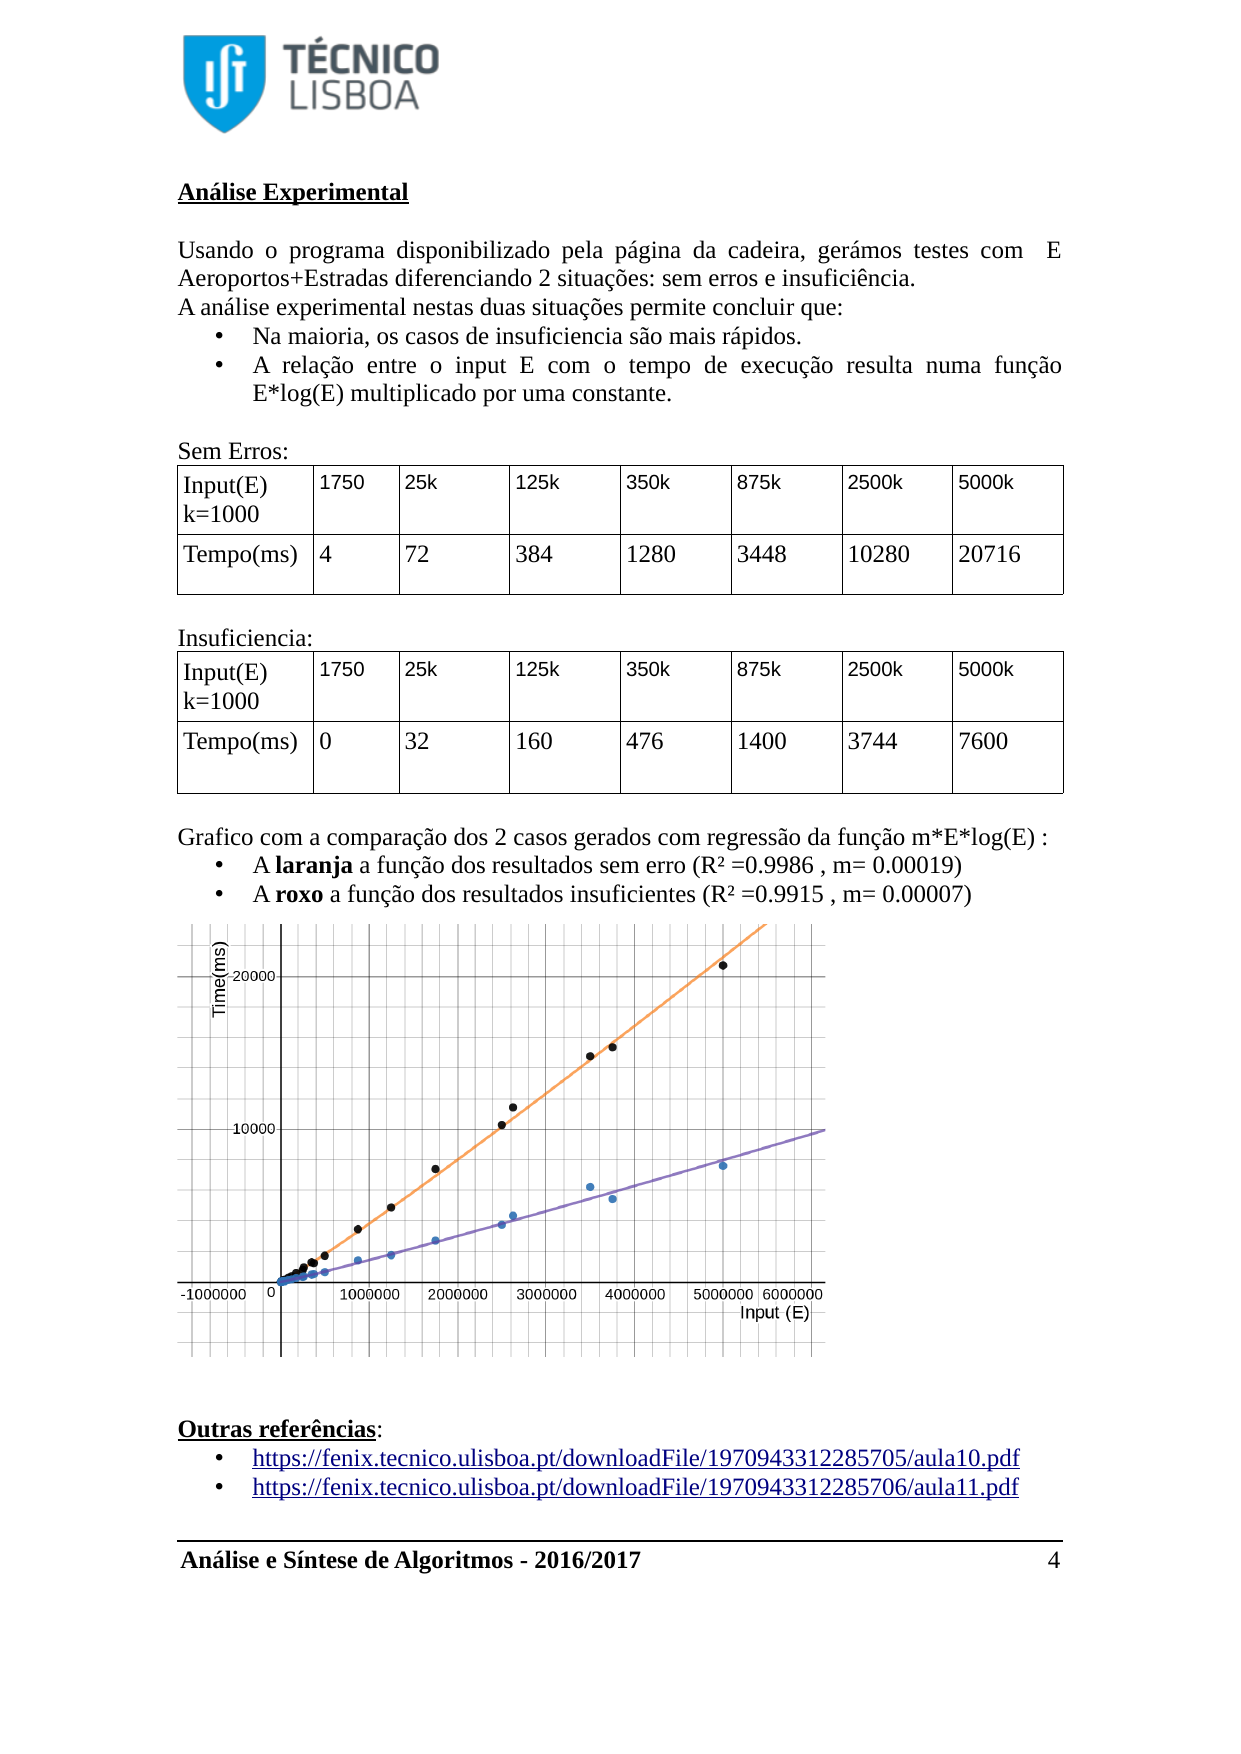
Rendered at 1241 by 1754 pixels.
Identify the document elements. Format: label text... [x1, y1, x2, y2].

table_cell 7600 [953, 722, 1063, 793]
table_cell Tempo(ms) [178, 535, 313, 594]
table_cell Tempo(ms) [178, 722, 313, 793]
table_cell 1400 [732, 722, 842, 793]
table_cell 3744 [843, 722, 952, 793]
table_header 125k [510, 652, 620, 721]
text Análise Experimental [177, 177, 1063, 206]
list A roxo a função dos resultados insuficientes (R² =0.9915 , m= 0.00007) [215, 879, 1063, 908]
text Outras referências: [177, 1414, 1063, 1443]
list Na maioria, os casos de insuficiencia são mais rápidos. [215, 321, 1063, 350]
table_header 5000k [953, 652, 1063, 721]
text Usando o programa disponibilizado pela página da cadeira, gerámos testes com E Aeroportos+Estradas diferenciando 2 situações: sem erros e insuficiência. [177, 235, 1063, 292]
table_cell 72 [400, 535, 509, 594]
table_cell 0 [314, 722, 399, 793]
list A laranja a função dos resultados sem erro (R² =0.9986 , m= 0.00019) [215, 851, 1063, 879]
table_cell 32 [400, 722, 509, 793]
table_header 350k [621, 652, 731, 721]
table_header Input(E) k=1000 [178, 652, 313, 721]
table_header Input(E) k=1000 [178, 466, 313, 534]
table_cell 476 [621, 722, 731, 793]
table_header 2500k [843, 652, 952, 721]
table_cell 384 [510, 535, 620, 594]
table_header 1750 [314, 466, 399, 534]
text Grafico com a comparação dos 2 casos gerados com regressão da função m*E*log(E) : [177, 822, 1063, 851]
list https://fenix.tecnico.ulisboa.pt/downloadFile/1970943312285706/aula11.pdf [215, 1472, 1063, 1501]
text Sem Erros: [177, 436, 1063, 465]
table_header 125k [510, 466, 620, 534]
table_header 350k [621, 466, 731, 534]
text A análise experimental nestas duas situações permite concluir que: [177, 292, 1063, 321]
table_cell 20716 [953, 535, 1063, 594]
table_cell 160 [510, 722, 620, 793]
table_header 5000k [953, 466, 1063, 534]
table_header 25k [400, 652, 509, 721]
table_header 1750 [314, 652, 399, 721]
picture [177, 924, 826, 1357]
text Insuficiencia: [177, 623, 1063, 651]
table_cell 3448 [732, 535, 842, 594]
list A relação entre o input E com o tempo de execução resulta numa função E*log(E) multiplicado por uma constante. [215, 350, 1063, 407]
table_cell 1280 [621, 535, 731, 594]
table_header 875k [732, 466, 842, 534]
table_cell 10280 [843, 535, 952, 594]
table_header 875k [732, 652, 842, 721]
picture [182, 33, 440, 134]
table_header 25k [400, 466, 509, 534]
list https://fenix.tecnico.ulisboa.pt/downloadFile/1970943312285705/aula10.pdf [215, 1443, 1063, 1472]
table_cell 4 [314, 535, 399, 594]
table_header 2500k [843, 466, 952, 534]
